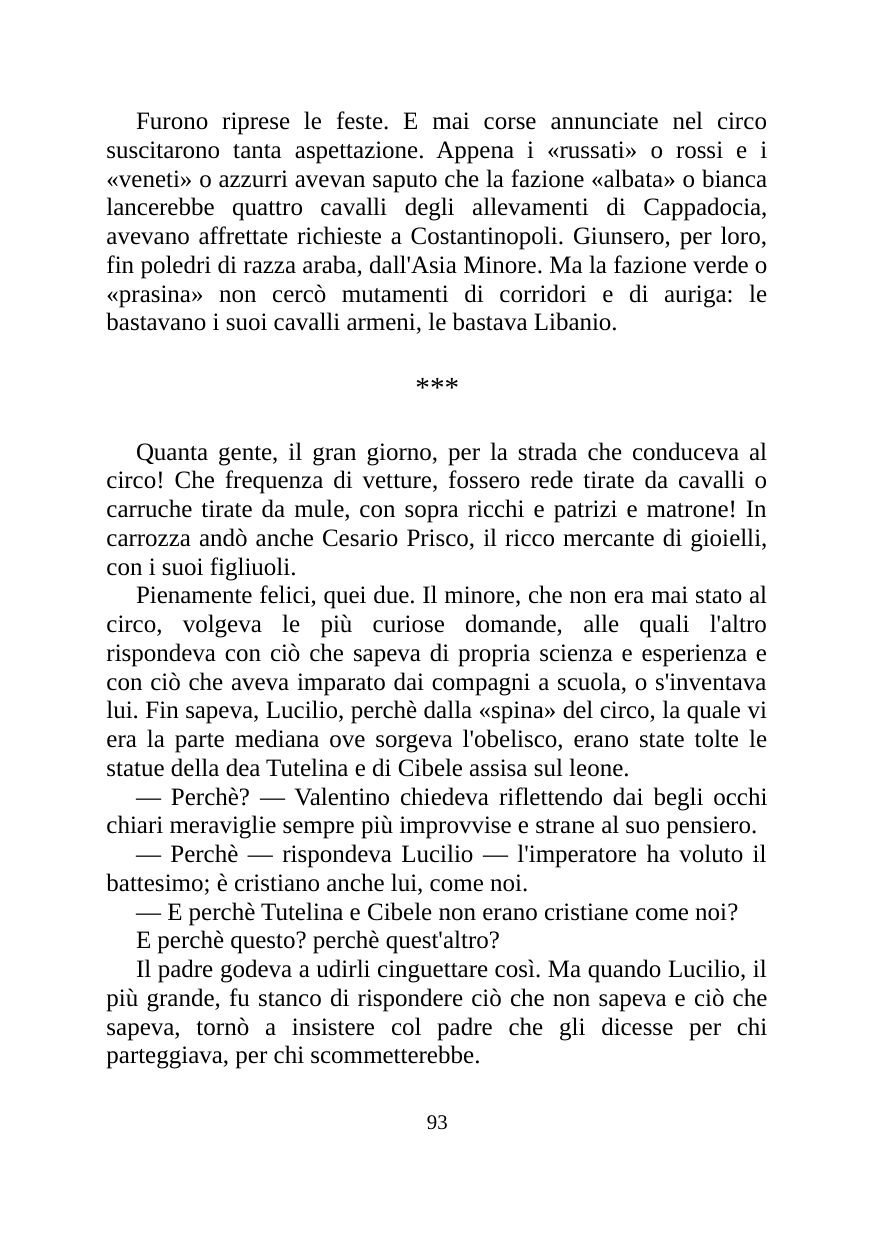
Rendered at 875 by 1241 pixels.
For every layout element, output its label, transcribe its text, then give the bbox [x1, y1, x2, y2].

text Pienamente felici, quei due. Il minore, che non era mai stato al circo, volgeva le più curiose domande, alle quali l'altro rispondeva con ciò che sapeva di propria scienza e esperienza e con ciò che aveva imparato dai compagni a scuola, o s'inventava lui. Fin sapeva, Lucilio, perchè dalla «spina» del circo, la quale vi era la parte mediana ove sorgeva l'obelisco, erano state tolte le statue della dea Tutelina e di Cibele assisa sul leone. [106, 581, 768, 782]
text Il padre godeva a udirli cinguettare così. Ma quando Lucilio, il più grande, fu stanco di rispondere ciò che non sapeva e ciò che sapeva, tornò a insistere col padre che gli dicesse per chi parteggiava, per chi scommetterebbe. [106, 954, 768, 1069]
text E perchè questo? perchè quest'altro? [106, 926, 768, 954]
text *** [106, 370, 768, 403]
text — Perchè? — Valentino chiedeva riflettendo dai begli occhi chiari meraviglie sempre più improvvise e strane al suo pensiero. [106, 782, 768, 839]
text — E perchè Tutelina e Cibele non erano cristiane come noi? [106, 897, 768, 926]
text — Perchè — rispondeva Lucilio — l'imperatore ha voluto il battesimo; è cristiano anche lui, come noi. [106, 839, 768, 897]
text Furono riprese le feste. E mai corse annunciate nel circo suscitarono tanta aspettazione. Appena i «russati» o rossi e i «veneti» o azzurri avevan saputo che la fazione «albata» o bianca lancerebbe quattro cavalli degli allevamenti di Cappadocia, avevano affrettate richieste a Costantinopoli. Giunsero, per loro, fin poledri di razza araba, dall'Asia Minore. Ma la fazione verde o «prasina» non cercò mutamenti di corridori e di auriga: le bastavano i suoi cavalli armeni, le bastava Libanio. [106, 106, 768, 336]
text Quanta gente, il gran giorno, per la strada che conduceva al circo! Che frequenza di vetture, fossero rede tirate da cavalli o carruche tirate da mule, con sopra ricchi e patrizi e matrone! In carrozza andò anche Cesario Prisco, il ricco mercante di gioielli, con i suoi figliuoli. [106, 437, 768, 581]
